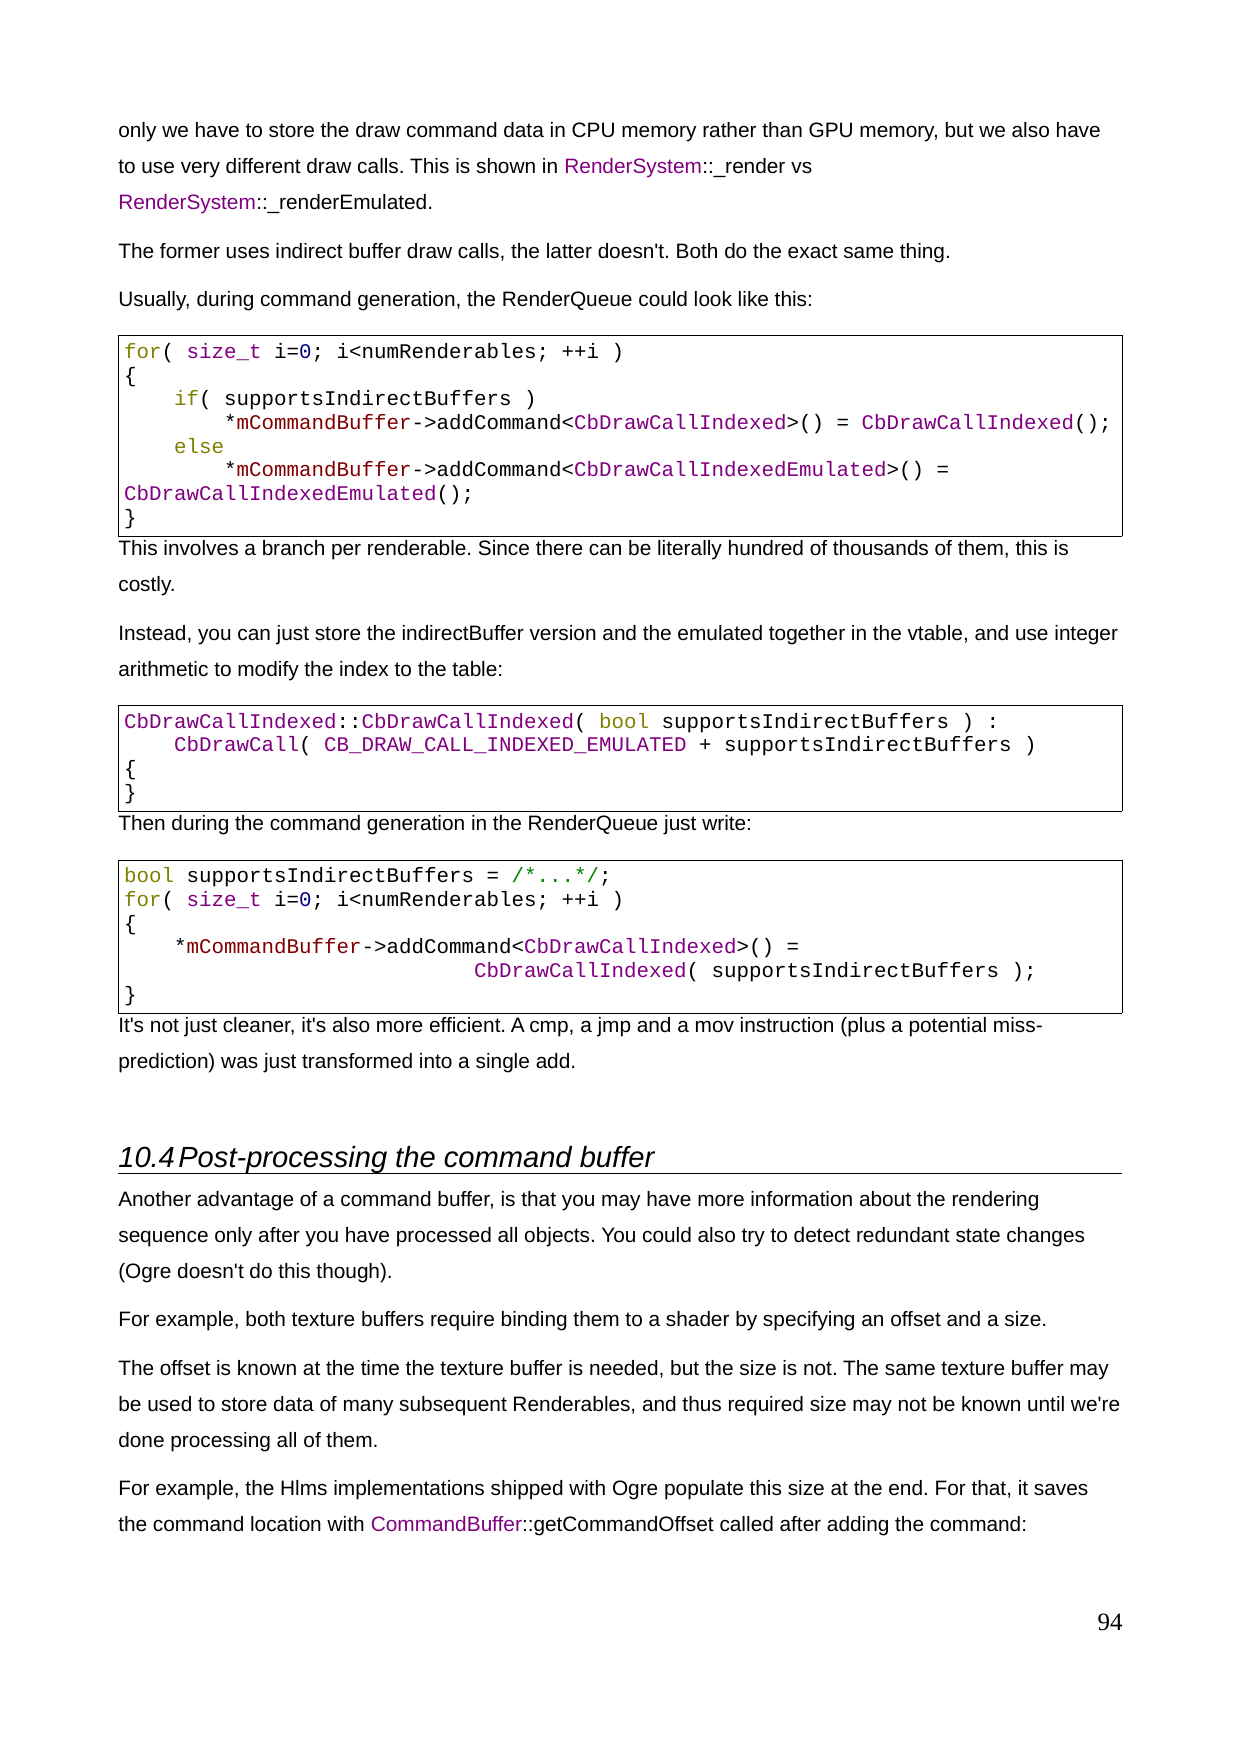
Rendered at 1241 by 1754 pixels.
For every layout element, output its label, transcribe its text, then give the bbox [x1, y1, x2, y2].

text For example, the Hlms implementations shipped with Ogre populate this size at the end. For that, it saves the command location with CommandBuffer::getCommandOffset called after adding the command: [118, 1476, 1122, 1536]
text Usually, during command generation, the RenderQueue could look like this: [118, 287, 1122, 311]
text It's not just cleaner, it's also more efficient. A cmp, a jmp and a mov instruction (plus a potential miss-prediction) was just transformed into a single add. [118, 1014, 1122, 1073]
text The former uses indirect buffer draw calls, the latter doesn't. Both do the exact same thing. [118, 238, 1122, 262]
text Then during the command generation in the RenderQueue just write: [118, 812, 1122, 835]
subtitle Post-processing the command buffer [118, 1140, 1122, 1173]
table_header bool supportsIndirectBuffers = /*...*/; for( size_t i=0; i<numRenderables; ++i ) { *mCommandBuffer->addCommand<CbDrawCallIndexed>() = CbDrawCallIndexed( supportsIndirectBuffers ); } [119, 861, 1122, 1013]
text For example, both texture buffers require binding them to a shader by specifying an offset and a size. [118, 1307, 1122, 1331]
text Another advantage of a command buffer, is that you may have more information about the rendering sequence only after you have processed all objects. You could also try to detect redundant state changes (Ogre doesn't do this though). [118, 1187, 1122, 1283]
text The offset is known at the time the texture buffer is needed, but the size is not. The same texture buffer may be used to store data of many subsequent Renderables, and thus required size may not be known until we're done processing all of them. [118, 1356, 1122, 1452]
text Instead, you can just store the indirectBuffer version and the emulated together in the vtable, and use integer arithmetic to modify the index to the table: [118, 621, 1122, 680]
text This involves a branch per renderable. Since there can be literally hundred of thousands of them, this is costly. [118, 537, 1122, 596]
text only we have to store the draw command data in CPU memory rather than GPU memory, but we also have to use very different draw calls. This is shown in RenderSystem::_render vs RenderSystem::_renderEmulated. [118, 118, 1122, 214]
table_header CbDrawCallIndexed::CbDrawCallIndexed( bool supportsIndirectBuffers ) : CbDrawCall( CB_DRAW_CALL_INDEXED_EMULATED + supportsIndirectBuffers ) { } [119, 706, 1122, 811]
table_header for( size_t i=0; i<numRenderables; ++i ) { if( supportsIndirectBuffers ) *mCommandBuffer->addCommand<CbDrawCallIndexed>() = CbDrawCallIndexed(); else *mCommandBuffer->addCommand<CbDrawCallIndexedEmulated>() = CbDrawCallIndexedEmulated(); } [119, 336, 1122, 536]
